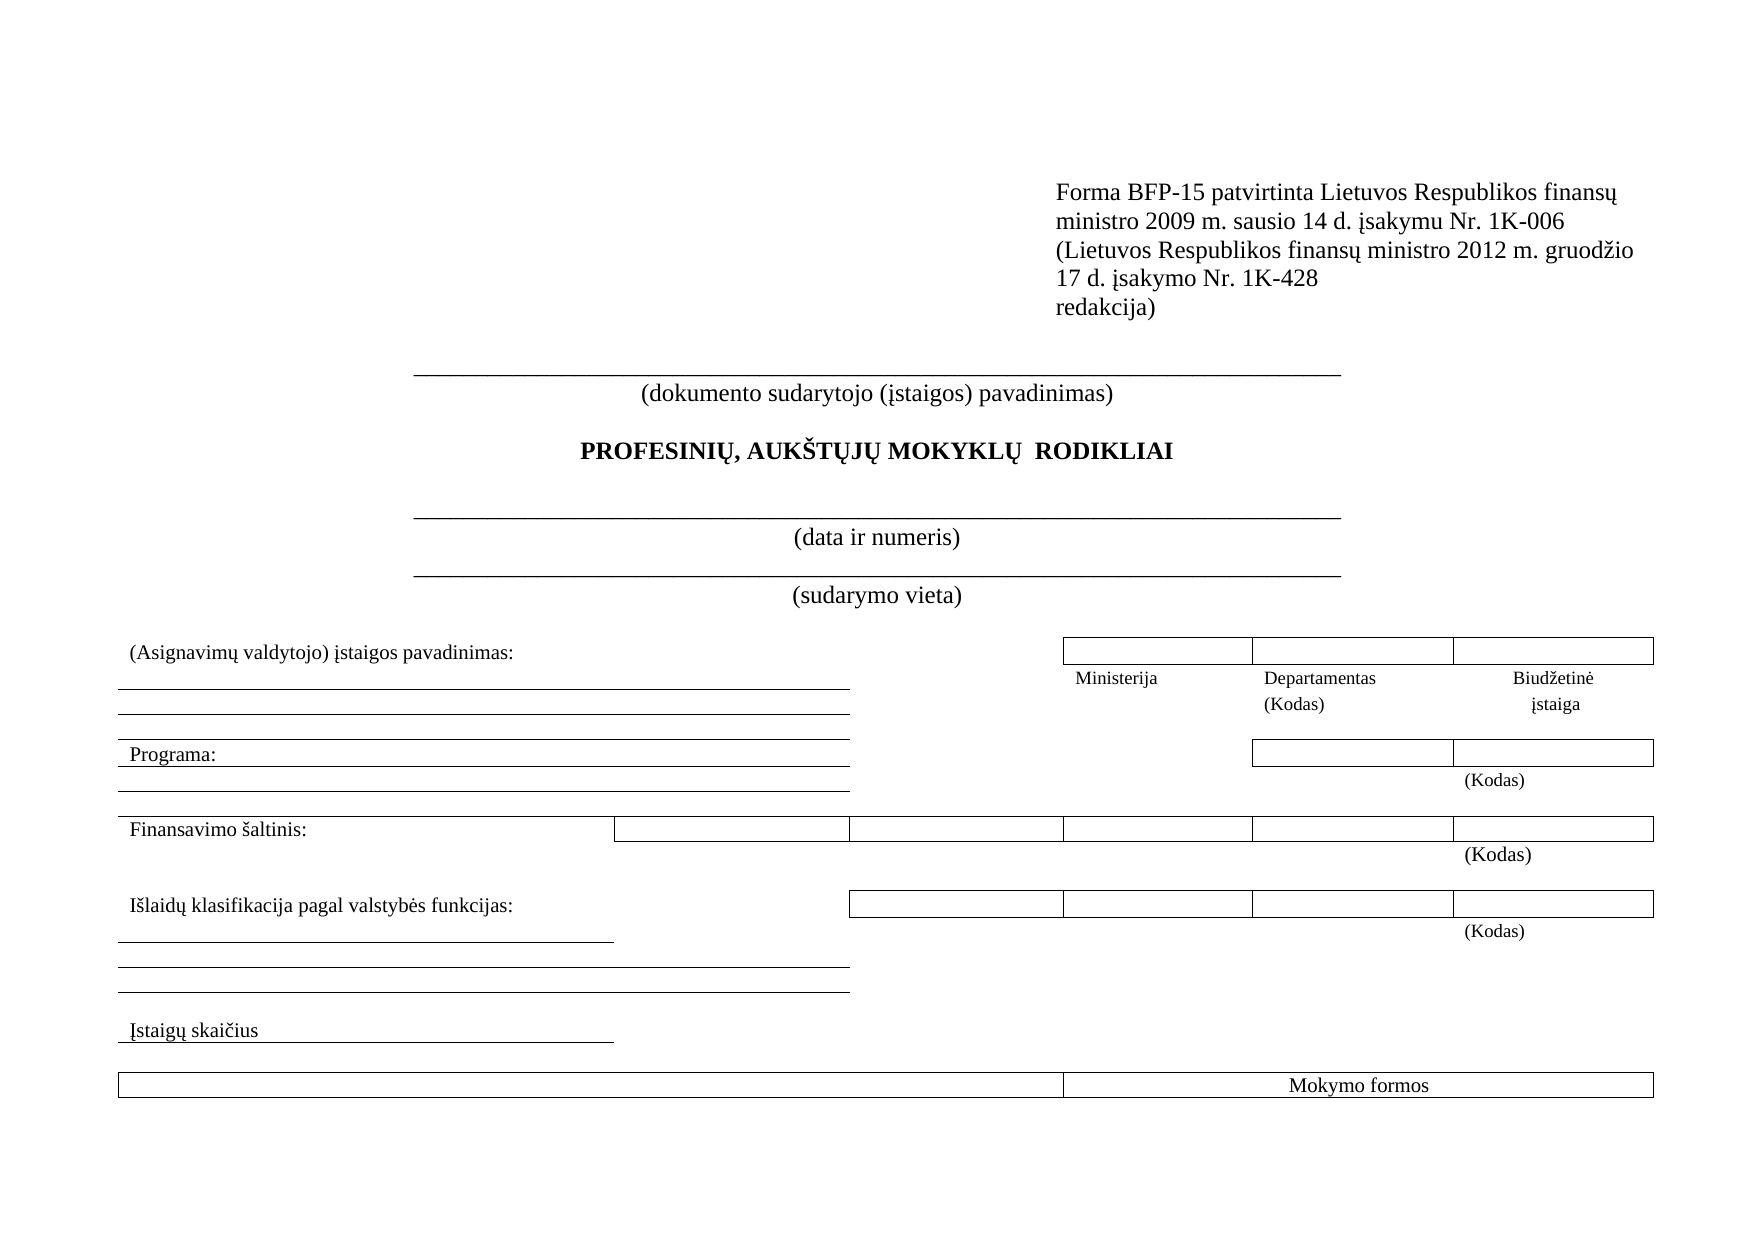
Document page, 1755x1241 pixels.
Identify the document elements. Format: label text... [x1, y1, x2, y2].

table_cell [1064, 866, 1253, 890]
table_cell įstaiga [1453, 689, 1653, 714]
table_cell [850, 891, 1063, 917]
table_header (Asignavimų valdytojo) įstaigos pavadinimas: [118, 637, 614, 664]
table_cell [614, 1017, 849, 1042]
table_cell [850, 842, 1064, 866]
table_cell (Kodas) [1253, 689, 1453, 714]
table_cell [614, 842, 849, 866]
table_cell [614, 917, 849, 942]
table_cell [118, 866, 849, 890]
table_cell [850, 918, 1064, 942]
table_cell [1253, 791, 1453, 816]
table_header Mokymo formos [1064, 1073, 1653, 1097]
table_cell [1253, 1017, 1453, 1042]
table_cell [118, 841, 614, 866]
text (dokumento sudarytojo (įstaigos) pavadinimas) [118, 378, 1636, 407]
table_cell Įstaigų skaičius [118, 1017, 614, 1042]
table_cell [118, 690, 849, 714]
table_cell [1253, 817, 1453, 841]
table_cell Programa: [118, 740, 849, 766]
table_cell [850, 766, 1064, 791]
table_header [1454, 638, 1653, 664]
table_header [850, 637, 1063, 664]
table_header [119, 1073, 1063, 1097]
table_cell [1453, 967, 1653, 992]
table_cell [850, 739, 1064, 766]
text Forma BFP-15 patvirtinta Lietuvos Respublikos finansų ministro 2009 m. sausio 14 d. įsakymu Nr. 1K-006 [1056, 177, 1636, 235]
table_cell [614, 968, 849, 992]
text (Lietuvos Respublikos finansų ministro 2012 m. gruodžio 17 d. įsakymo Nr. 1K-428 [1056, 235, 1636, 292]
table_cell [850, 664, 1064, 689]
table_cell [1453, 1017, 1653, 1042]
table_cell [1454, 740, 1653, 766]
table_cell [1064, 992, 1253, 1017]
table_cell [118, 792, 849, 816]
table_cell [1453, 942, 1653, 967]
table_cell [614, 890, 849, 917]
table_cell [1253, 740, 1453, 766]
table_cell [1454, 891, 1653, 917]
table_cell [1064, 714, 1253, 739]
table_cell (Kodas) [1453, 918, 1653, 942]
table_cell [614, 942, 849, 967]
table_header [1253, 638, 1453, 664]
table_cell [614, 993, 849, 1017]
table_cell [118, 715, 849, 739]
text _ [118, 350, 1636, 378]
table_cell [850, 817, 1063, 841]
table_cell [1253, 842, 1453, 866]
table_cell [850, 1017, 1064, 1042]
table_cell [850, 714, 1064, 739]
table_cell [1064, 766, 1253, 791]
table_cell [1454, 817, 1653, 841]
table_cell [1064, 689, 1253, 714]
table_cell [118, 968, 614, 992]
text redakcija) [1056, 292, 1636, 321]
text (data ir numeris) [118, 522, 1636, 551]
table_cell [1064, 842, 1253, 866]
table_cell [1453, 866, 1653, 890]
table_cell [118, 993, 614, 1017]
table_header [614, 637, 849, 664]
table_cell [850, 942, 1064, 967]
table_header [1064, 638, 1252, 664]
table_cell [850, 689, 1064, 714]
table_cell [1453, 791, 1653, 816]
table_cell [118, 664, 849, 689]
table_cell [1253, 866, 1453, 890]
table_cell [1064, 942, 1253, 967]
table_cell [1253, 918, 1453, 942]
table_cell [615, 817, 849, 841]
table_cell [118, 917, 614, 942]
table_cell [850, 967, 1064, 992]
table_cell (Kodas) [1453, 842, 1653, 866]
table_cell [850, 791, 1064, 816]
table_cell [1064, 791, 1253, 816]
table_cell [1253, 767, 1453, 791]
table_cell [1253, 992, 1453, 1017]
text _ [118, 551, 1636, 580]
text _ [118, 493, 1636, 522]
table_cell [1253, 967, 1453, 992]
table_cell [1064, 918, 1253, 942]
table_cell [850, 992, 1064, 1017]
table_cell (Kodas) [1453, 767, 1653, 791]
text (sudarymo vieta) [118, 580, 1636, 608]
table_cell [1064, 739, 1252, 766]
table_cell [118, 943, 614, 967]
table_cell [118, 767, 849, 791]
table_cell [1453, 992, 1653, 1017]
text PROFESINIŲ, AUKŠTŲJŲ MOKYKLŲ RODIKLIAI [118, 436, 1636, 465]
table_cell Ministerija [1064, 665, 1253, 689]
table_cell Departamentas [1253, 665, 1453, 689]
table_cell [850, 866, 1064, 890]
table_cell Biudžetinė [1453, 665, 1653, 689]
table_cell [1064, 1017, 1253, 1042]
table_cell Finansavimo šaltinis: [118, 817, 614, 841]
table_cell [1253, 714, 1453, 739]
table_cell [1253, 891, 1453, 917]
table_cell [1064, 891, 1252, 917]
table_cell [1064, 817, 1252, 841]
table_cell Išlaidų klasifikacija pagal valstybės funkcijas: [118, 890, 614, 917]
table_cell [1453, 714, 1653, 739]
table_cell [1064, 967, 1253, 992]
table_cell [1253, 942, 1453, 967]
